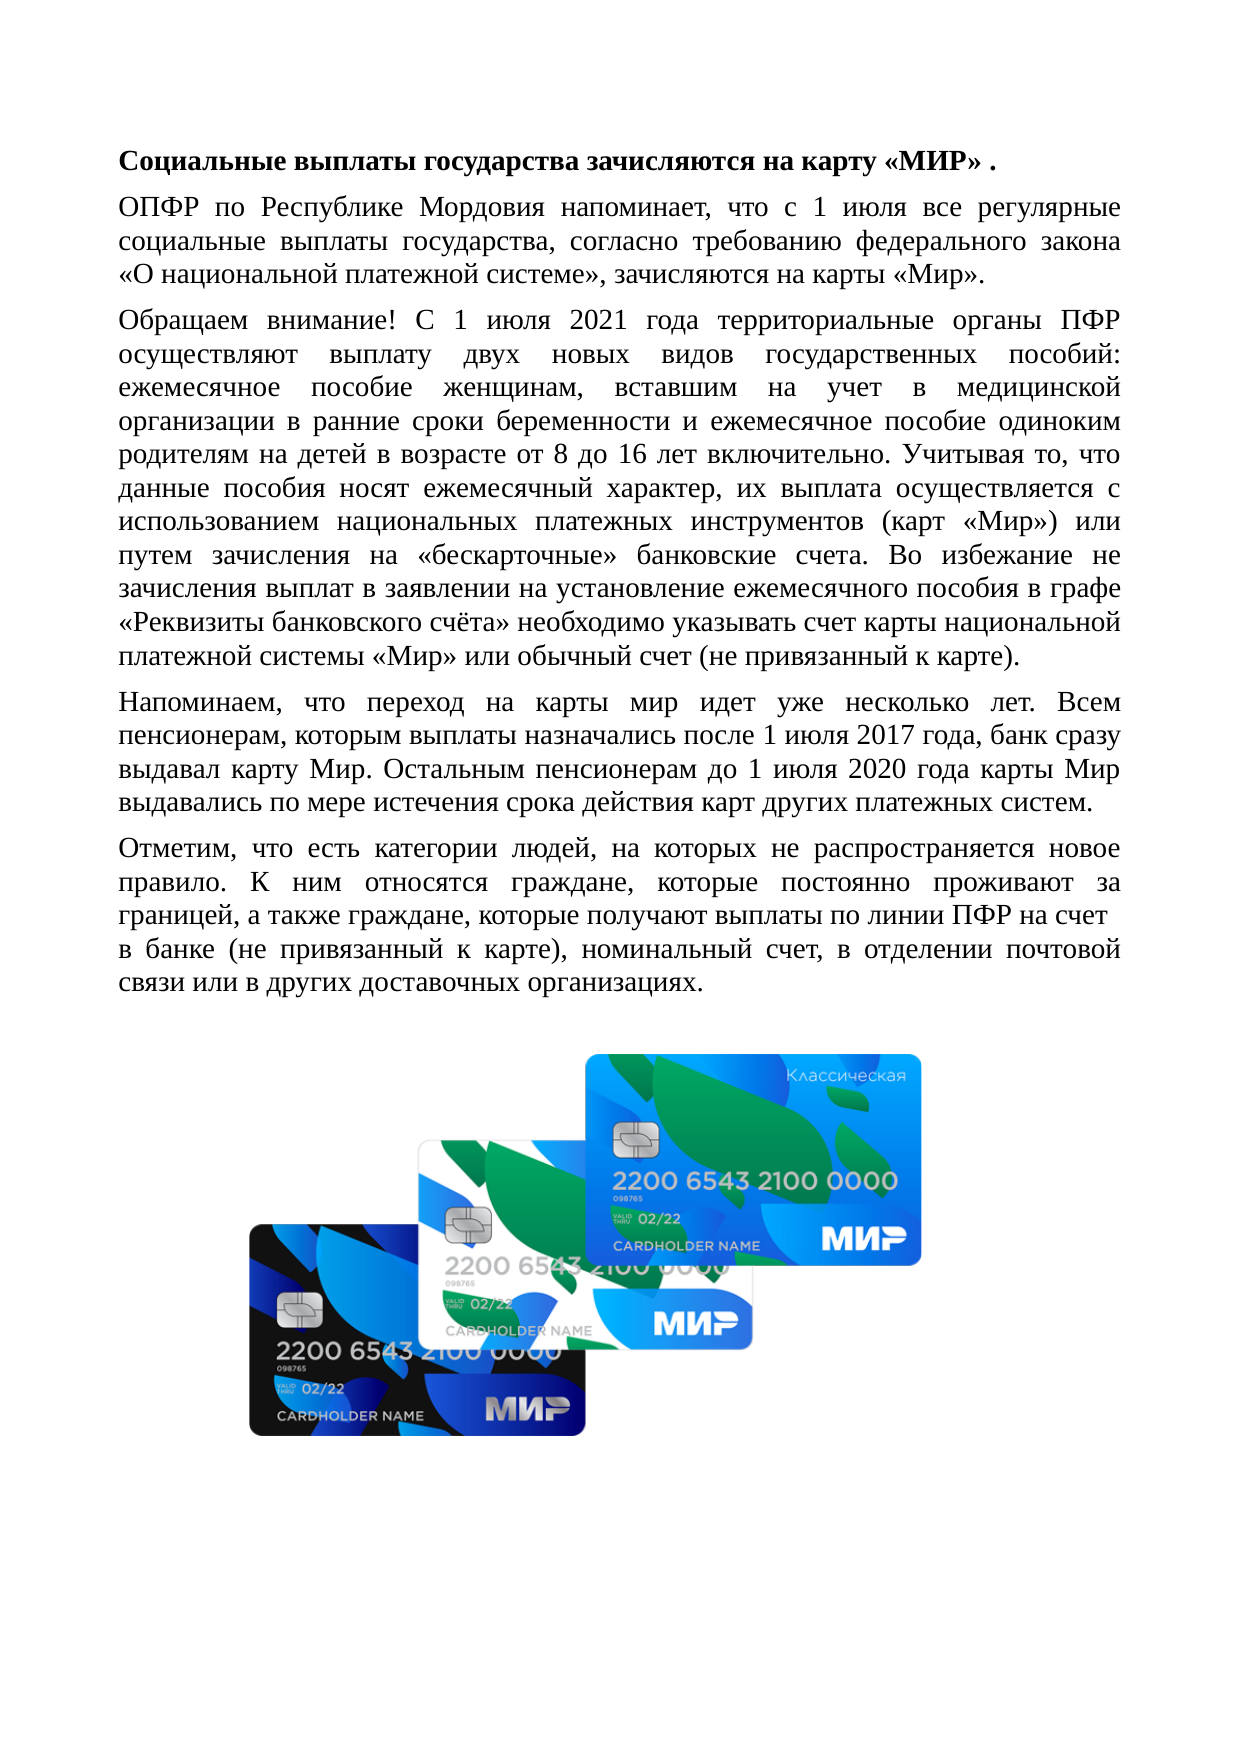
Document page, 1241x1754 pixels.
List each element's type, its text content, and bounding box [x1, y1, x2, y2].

text Обращаем внимание! С 1 июля 2021 года территориальные органы ПФР осуществляют выплату двух новых видов государственных пособий: ежемесячное пособие женщинам, вставшим на учет в медицинской организации в ранние сроки беременности и ежемесячное пособие одиноким родителям на детей в возрасте от 8 до 16 лет включительно. Учитывая то, что данные пособия носят ежемесячный характер, их выплата осуществляется с использованием национальных платежных инструментов (карт «Мир») или путем зачисления на «бескарточные» банковские счета. Во избежание не зачисления выплат в заявлении на установление ежемесячного пособия в графе «Реквизиты банковского счёта» необходимо указывать счет карты национальной платежной системы «Мир» или обычный счет (не привязанный к карте). [118, 302, 1122, 671]
text ОПФР по Республике Мордовия напоминает, что с 1 июля все регулярные социальные выплаты государства, согласно требованию федерального закона «О национальной платежной системе», зачисляются на карты «Мир». [118, 189, 1122, 290]
picture [914, 1054, 922, 1062]
text Напоминаем, что переход на карты мир идет уже несколько лет. Всем пенсионерам, которым выплаты назначались после 1 июля 2017 года, банк сразу выдавал карту Мир. Остальным пенсионерам до 1 июля 2020 года карты Мир выдавались по мере истечения срока действия карт других платежных систем. [118, 684, 1122, 818]
text Отметим, что есть категории людей, на которых не распространяется новое правило. К ним относятся граждане, которые постоянно проживают за границей, а также граждане, которые получают выплаты по линии ПФР на счет в банке (не привязанный к карте), номинальный счет, в отделении почтовой связи или в других доставочных организациях. [118, 830, 1122, 998]
picture [249, 1054, 922, 1436]
subtitle Социальные выплаты государства зачисляются на карту «МИР» . [118, 143, 1122, 177]
